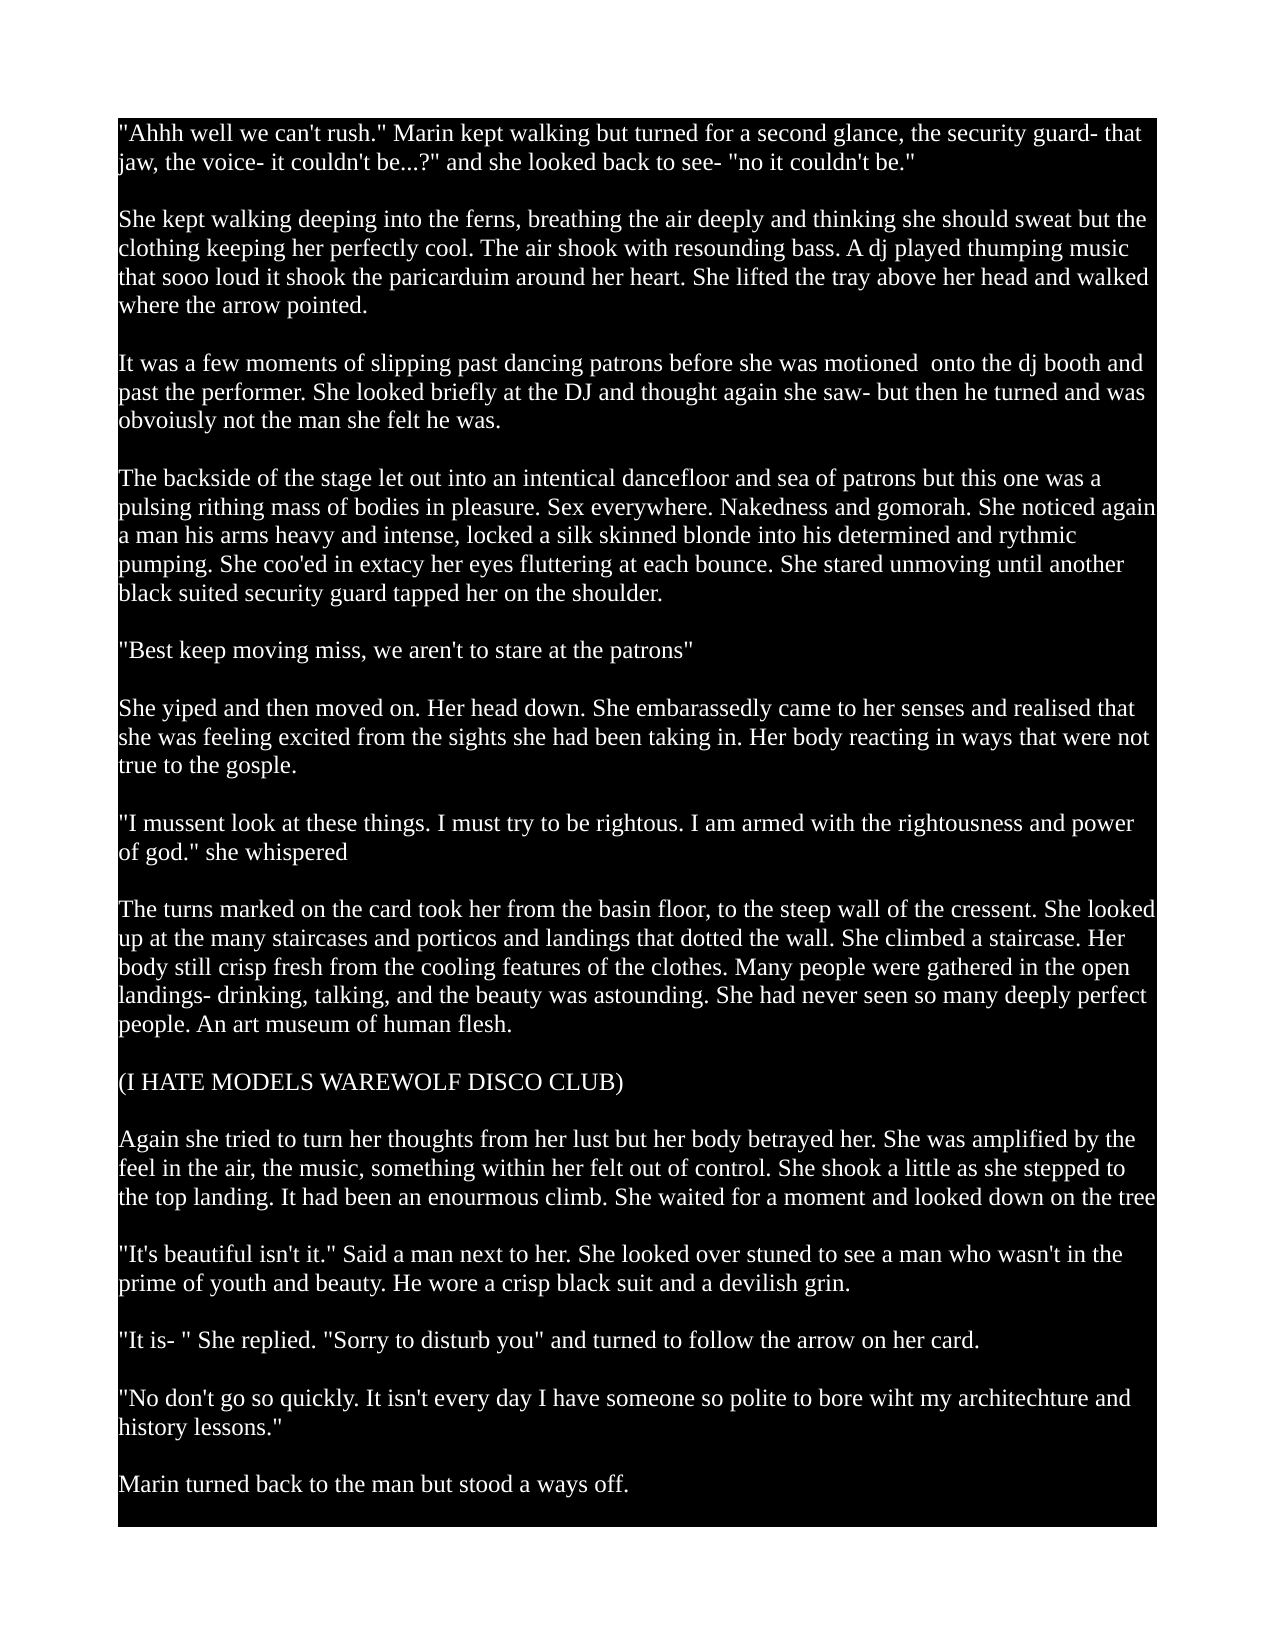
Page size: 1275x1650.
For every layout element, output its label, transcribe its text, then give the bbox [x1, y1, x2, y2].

text (I HATE MODELS WAREWOLF DISCO CLUB) [118, 1067, 1157, 1096]
text The turns marked on the card took her from the basin floor, to the steep wall of the cressent. She looked up at the many staircases and porticos and landings that dotted the wall. She climbed a staircase. Her body still crisp fresh from the cooling features of the clothes. Many people were gathered in the open landings- drinking, talking, and the beauty was astounding. She had never seen so many deeply perfect people. An art museum of human flesh. [118, 894, 1157, 1038]
text "It's beautiful isn't it." Said a man next to her. She looked over stuned to see a man who wasn't in the prime of youth and beauty. He wore a crisp black suit and a devilish grin. [118, 1239, 1157, 1297]
text Marin turned back to the man but stood a ways off. [118, 1469, 1157, 1498]
text She yiped and then moved on. Her head down. She embarassedly came to her senses and realised that she was feeling excited from the sights she had been taking in. Her body reacting in ways that were not true to the gosple. "I mussent look at these things. I must try to be rightous. I am armed with the rightousness and power of god." she whispered [118, 693, 1157, 866]
text "Ahhh well we can't rush." Marin kept walking but turned for a second glance, the security guard- that jaw, the voice- it couldn't be...?" and she looked back to see- "no it couldn't be." [118, 118, 1157, 204]
text Again she tried to turn her thoughts from her lust but her body betrayed her. She was amplified by the feel in the air, the music, something within her felt out of control. She shook a little as she stepped to the top landing. It had been an enourmous climb. She waited for a moment and looked down on the tree [118, 1124, 1157, 1211]
text It was a few moments of slipping past dancing patrons before she was motioned onto the dj booth and past the performer. She looked briefly at the DJ and thought again she saw- but then he turned and was obvoiusly not the man she felt he was. The backside of the stage let out into an intentical dancefloor and sea of patrons but this one was a pulsing rithing mass of bodies in pleasure. Sex everywhere. Nakedness and gomorah. She noticed again a man his arms heavy and intense, locked a silk skinned blonde into his determined and rythmic pumping. She coo'ed in extacy her eyes fluttering at each bounce. She stared unmoving until another black suited security guard tapped her on the shoulder. "Best keep moving miss, we aren't to stare at the patrons" [118, 348, 1157, 664]
text She kept walking deeping into the ferns, breathing the air deeply and thinking she should sweat but the clothing keeping her perfectly cool. The air shook with resounding bass. A dj played thumping music that sooo loud it shook the paricarduim around her heart. She lifted the tray above her head and walked where the arrow pointed. [118, 204, 1157, 319]
text "It is- " She replied. "Sorry to disturb you" and turned to follow the arrow on her card. "No don't go so quickly. It isn't every day I have someone so polite to bore wiht my architechture and history lessons." [118, 1326, 1157, 1441]
